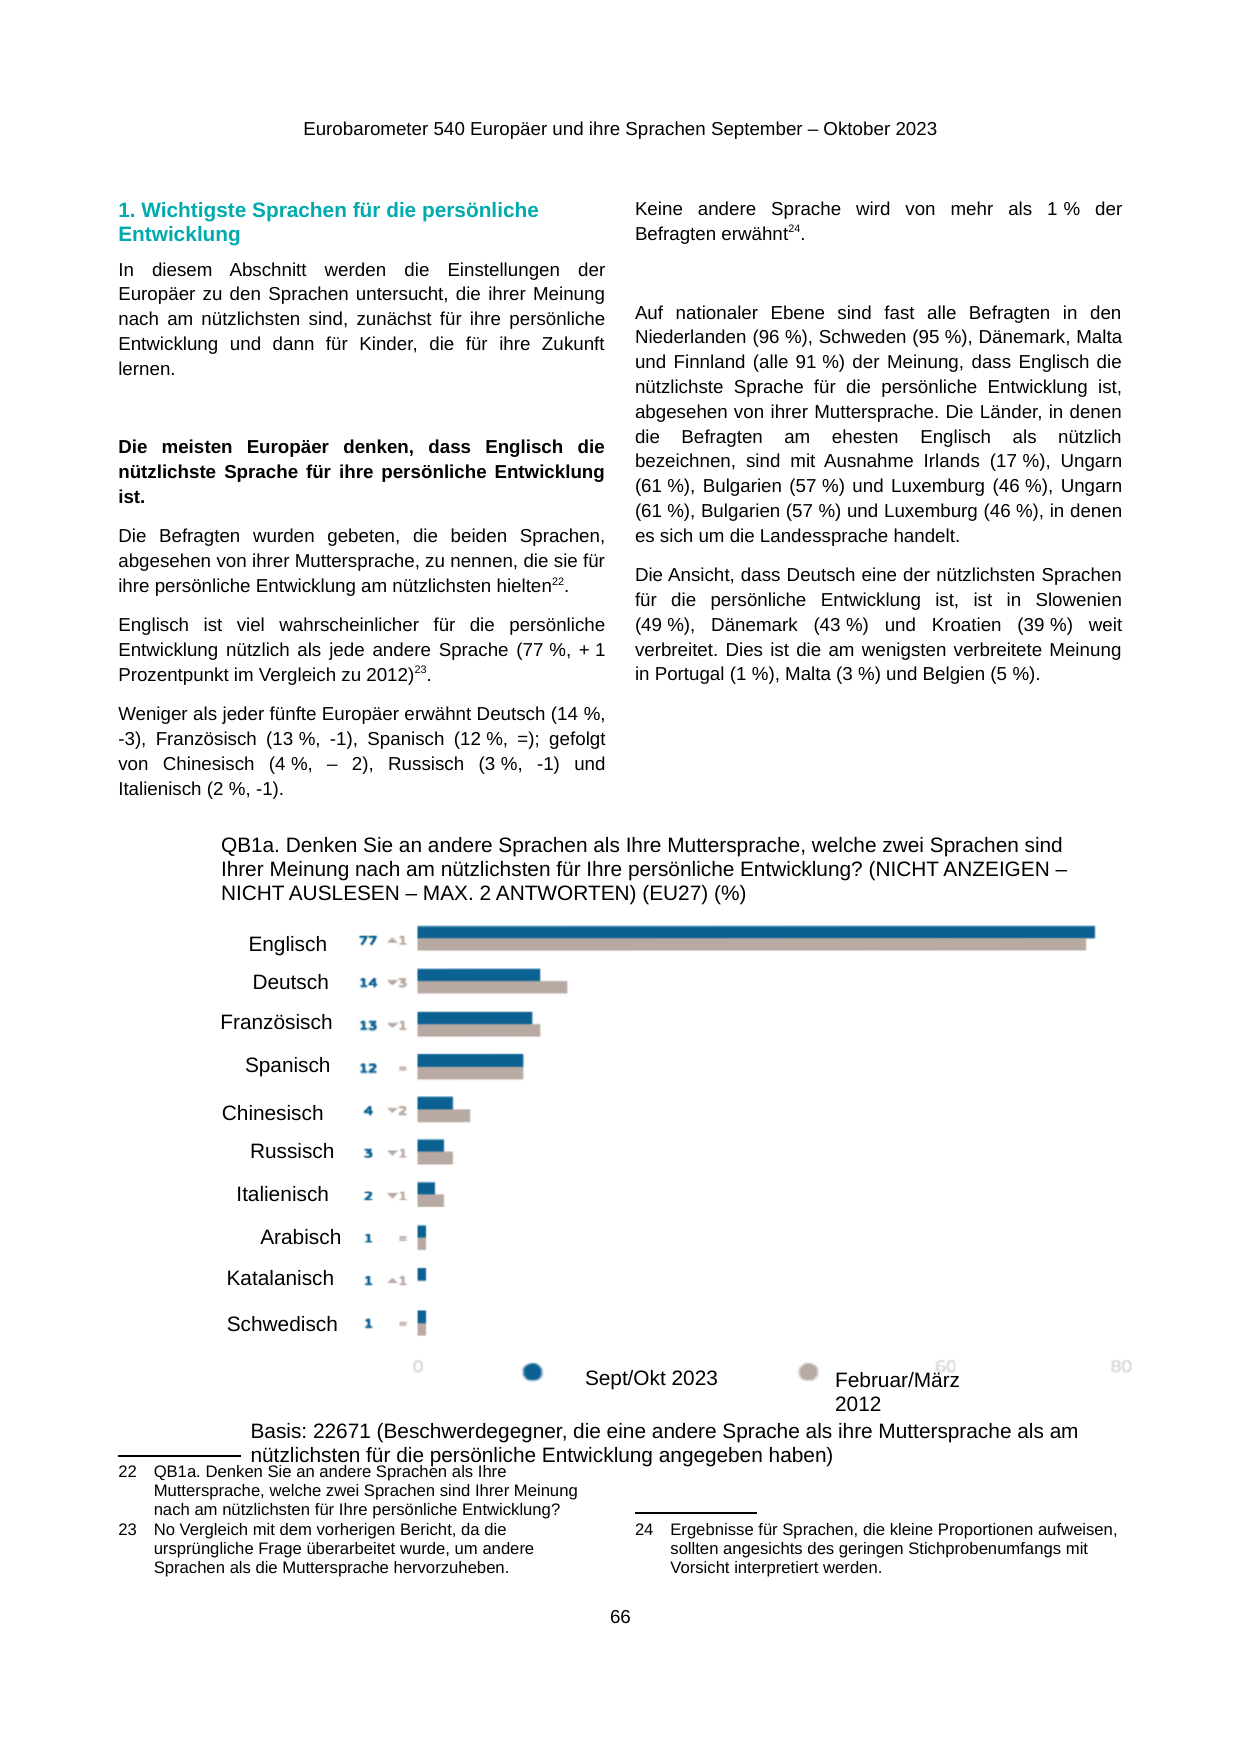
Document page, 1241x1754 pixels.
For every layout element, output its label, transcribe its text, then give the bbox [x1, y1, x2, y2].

picture [350, 915, 1143, 1395]
text Die meisten Europäer denken, dass Englisch die nützlichste Sprache für ihre persönliche Entwicklung ist. [118, 436, 605, 507]
text Die Ansicht, dass Deutsch eine der nützlichsten Sprachen für die persönliche Entwicklung ist, ist in Slowenien (49 %), Dänemark (43 %) und Kroatien (39 %) weit verbreitet. Dies ist die am wenigsten verbreitete Meinung in Portugal (1 %), Malta (3 %) und Belgien (5 %). [635, 564, 1122, 685]
text Ergebnisse für Sprachen, die kleine Proportionen aufweisen, sollten angesichts des geringen Stichprobenumfangs mit Vorsicht interpretiert werden. [635, 1519, 1122, 1577]
text Auf nationaler Ebene sind fast alle Befragten in den Niederlanden (96 %), Schweden (95 %), Dänemark, Malta und Finnland (alle 91 %) der Meinung, dass Englisch die nützlichste Sprache für die persönliche Entwicklung ist, abgesehen von ihrer Muttersprache. Die Länder, in denen die Befragten am ehesten Englisch als nützlich bezeichnen, sind mit Ausnahme Irlands (17 %), Ungarn (61 %), Bulgarien (57 %) und Luxemburg (46 %), Ungarn (61 %), Bulgarien (57 %) und Luxemburg (46 %), in denen es sich um die Landessprache handelt. [635, 301, 1122, 546]
text In diesem Abschnitt werden die Einstellungen der Europäer zu den Sprachen untersucht, die ihrer Meinung nach am nützlichsten sind, zunächst für ihre persönliche Entwicklung und dann für Kinder, die für ihre Zukunft lernen. [118, 258, 605, 379]
subtitle 1. Wichtigste Sprachen für die persönliche Entwicklung [118, 198, 605, 246]
text QB1a. Denken Sie an andere Sprachen als Ihre Muttersprache, welche zwei Sprachen sind Ihrer Meinung nach am nützlichsten für Ihre persönliche Entwicklung? [118, 1462, 605, 1519]
text Die Befragten wurden gebeten, die beiden Sprachen, abgesehen von ihrer Muttersprache, zu nennen, die sie für ihre persönliche Entwicklung am nützlichsten hielten. [118, 525, 605, 596]
text No Vergleich mit dem vorherigen Bericht, da die ursprüngliche Frage überarbeitet wurde, um andere Sprachen als die Muttersprache hervorzuheben. [118, 1519, 605, 1577]
text Keine andere Sprache wird von mehr als 1 % der Befragten erwähnt. [635, 198, 1122, 244]
text Weniger als jeder fünfte Europäer erwähnt Deutsch (14 %, -3), Französisch (13 %, -1), Spanisch (12 %, =); gefolgt von Chinesisch (4 %, – 2), Russisch (3 %, -1) und Italienisch (2 %, -1). [118, 703, 605, 799]
text Englisch ist viel wahrscheinlicher für die persönliche Entwicklung nützlich als jede andere Sprache (77 %, + 1 Prozentpunkt im Vergleich zu 2012). [118, 614, 605, 685]
